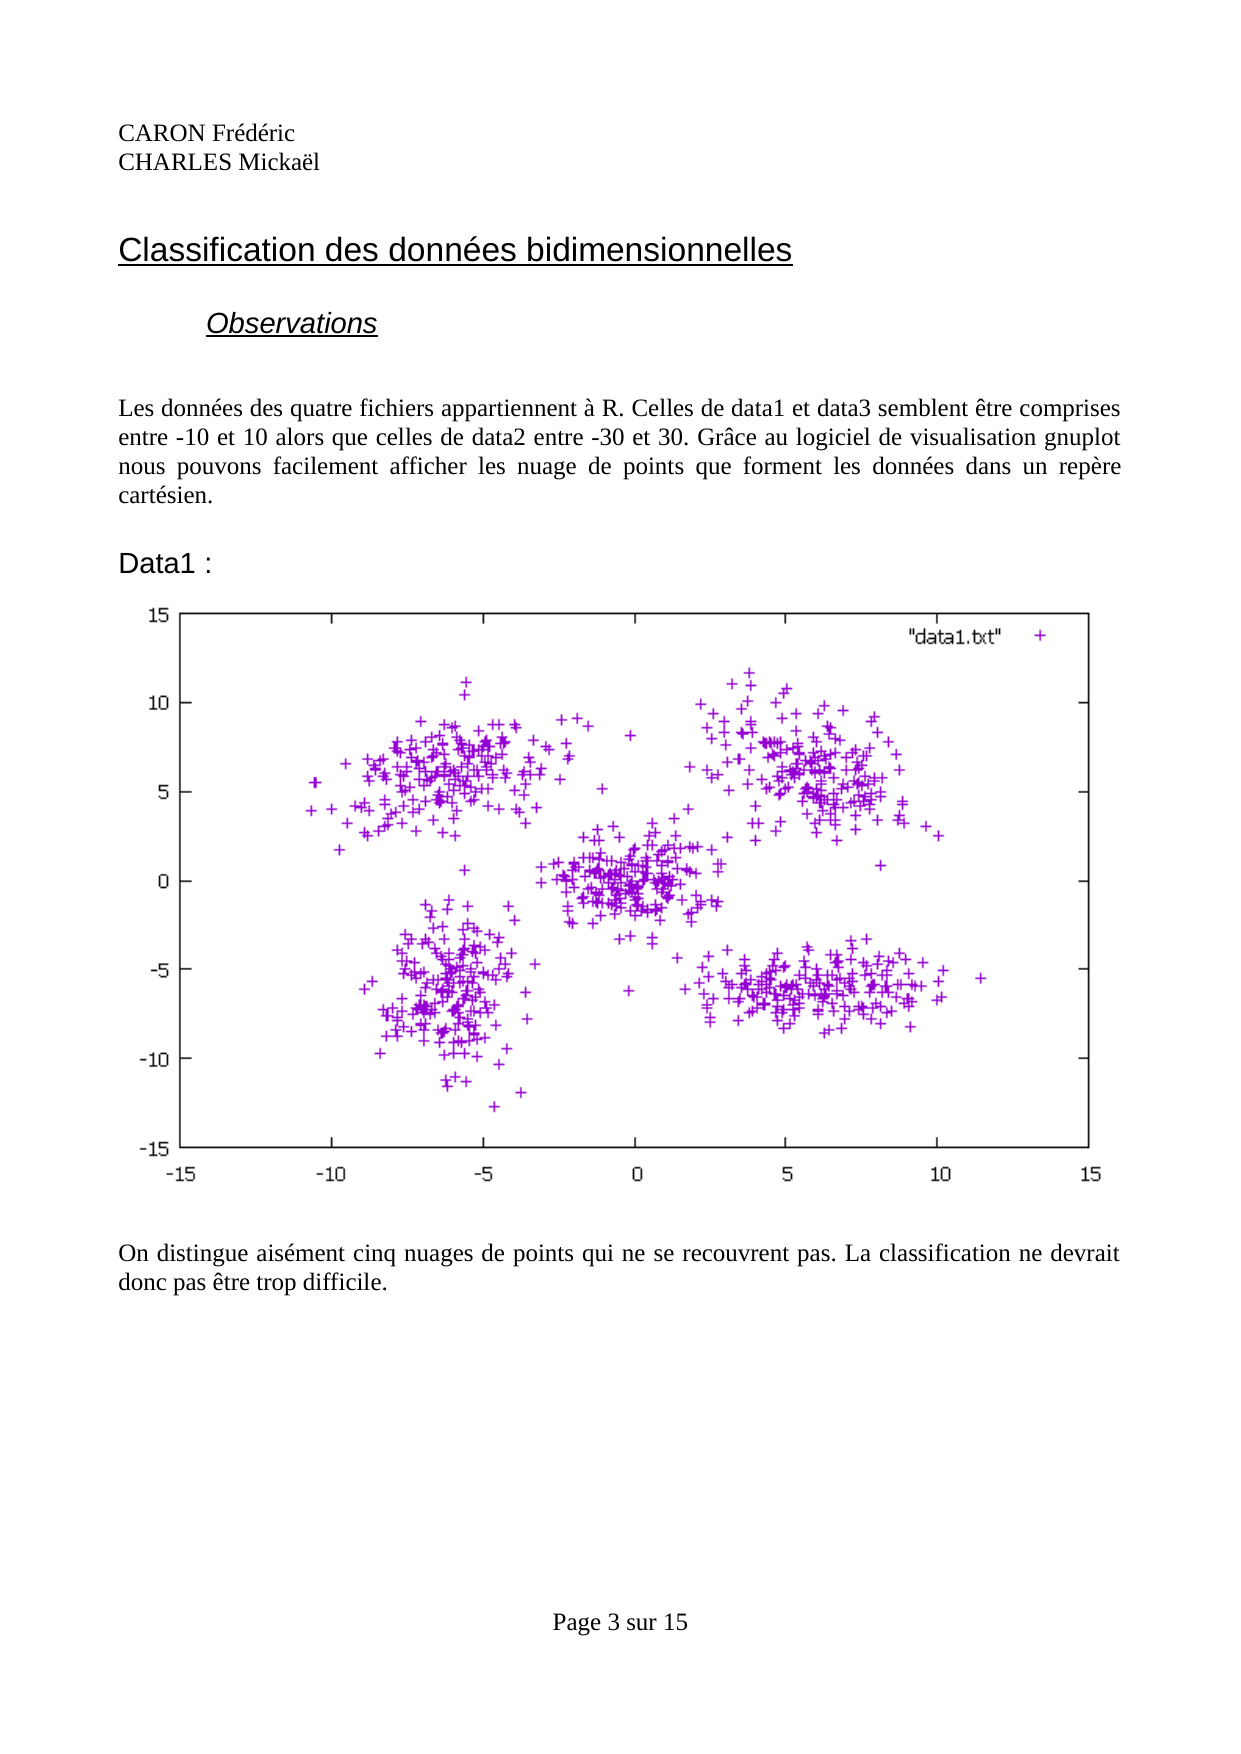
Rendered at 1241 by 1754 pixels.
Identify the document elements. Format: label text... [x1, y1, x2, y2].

picture [120, 592, 1121, 1197]
subtitle Data1 : [118, 546, 1122, 579]
text On distingue aisément cinq nuages de points qui ne se recouvrent pas. La classification ne devrait donc pas être trop difficile. [118, 1238, 1122, 1296]
subtitle Classification des données bidimensionnelles [118, 230, 1122, 269]
subtitle Observations [206, 306, 1122, 340]
text Les données des quatre fichiers appartiennent à R. Celles de data1 et data3 semblent être comprises entre -10 et 10 alors que celles de data2 entre -30 et 30. Grâce au logiciel de visualisation gnuplot nous pouvons facilement afficher les nuage de points que forment les données dans un repère cartésien. [118, 393, 1122, 508]
